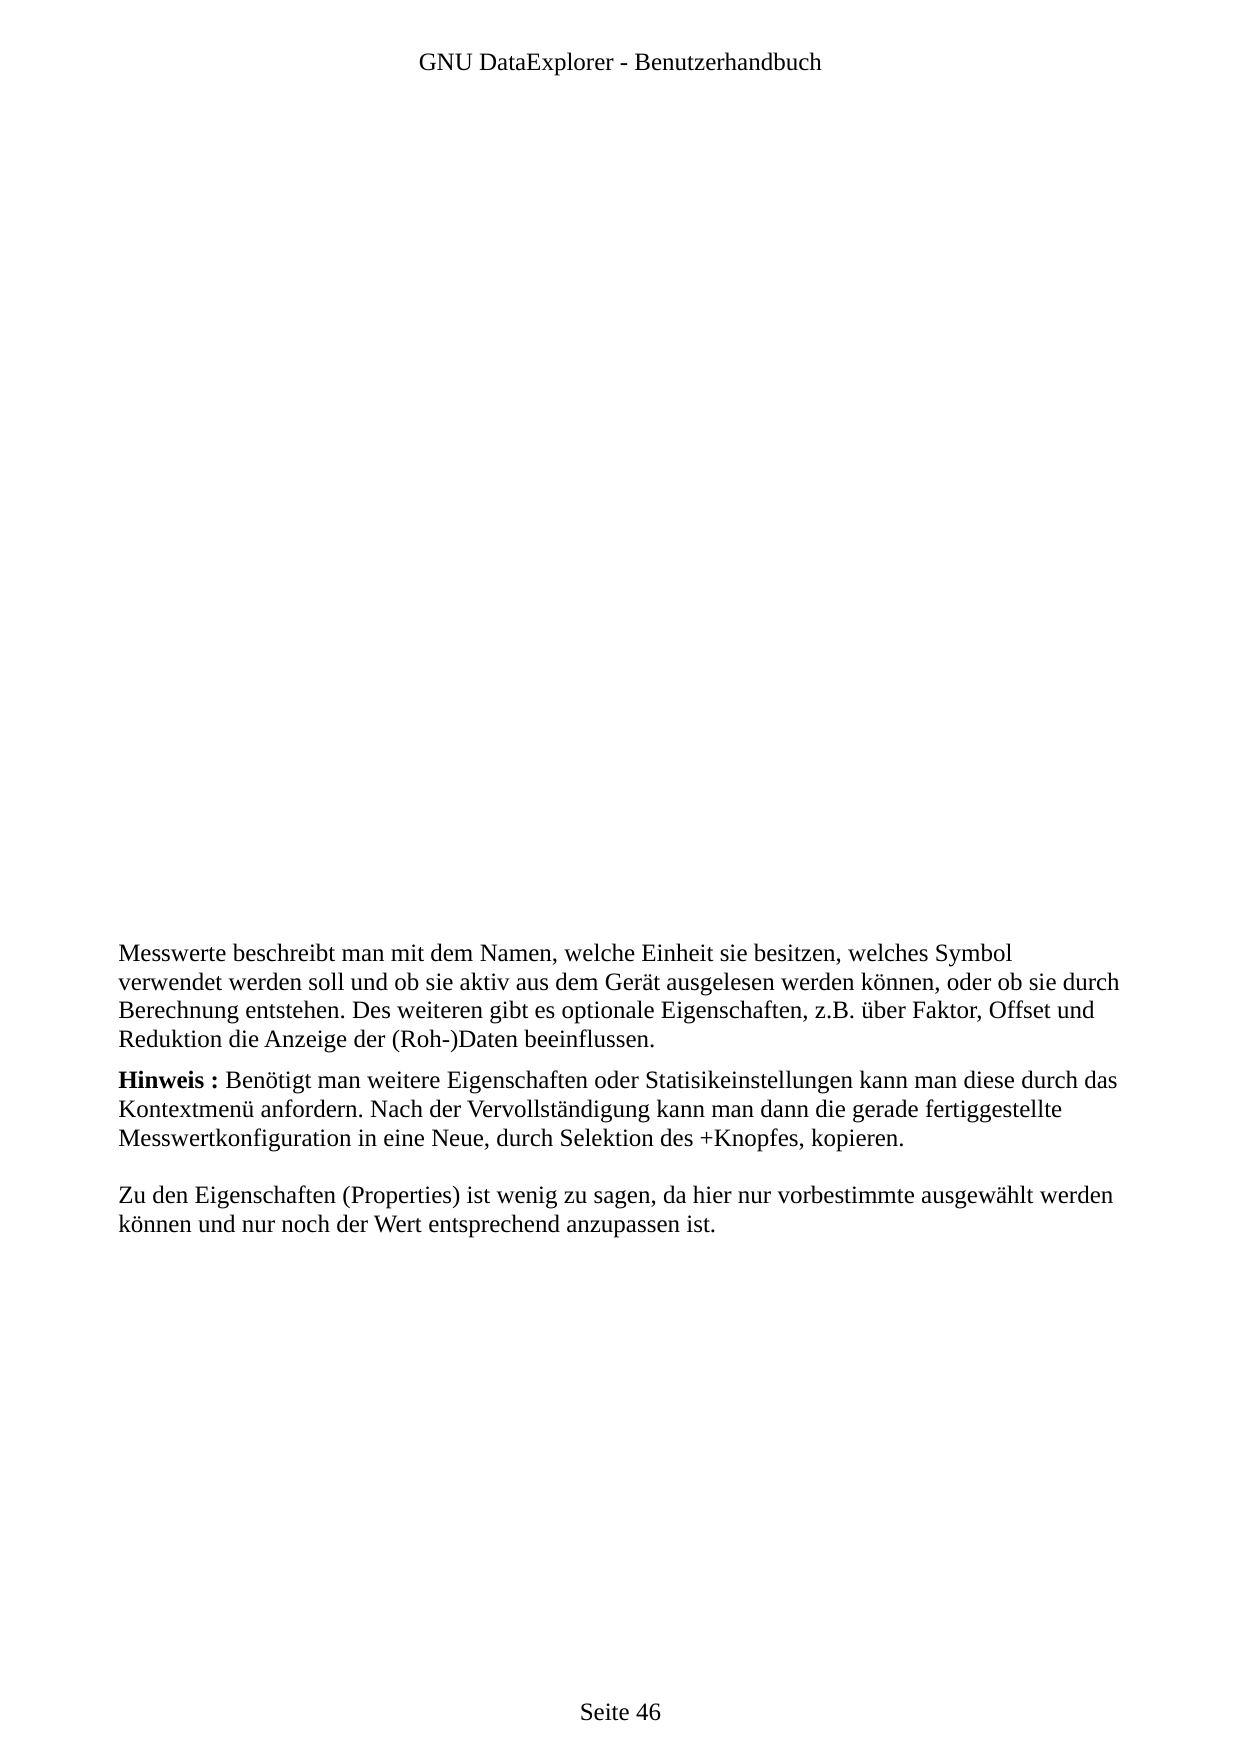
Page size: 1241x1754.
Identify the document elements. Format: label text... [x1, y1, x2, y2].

text Hinweis : Benötigt man weitere Eigenschaften oder Statisikeinstellungen kann man diese durch das Kontextmenü anfordern. Nach der Vervollständigung kann man dann die gerade fertiggestellte Messwertkonfiguration in eine Neue, durch Selektion des +Knopfes, kopieren. Zu den Eigenschaften (Properties) ist wenig zu sagen, da hier nur vorbestimmte ausgewählt werden können und nur noch der Wert entsprechend anzupassen ist. [118, 1066, 1122, 1238]
text Messwerte beschreibt man mit dem Namen, welche Einheit sie besitzen, welches Symbol verwendet werden soll und ob sie aktiv aus dem Gerät ausgelesen werden können, oder ob sie durch Berechnung entstehen. Des weiteren gibt es optionale Eigenschaften, z.B. über Faktor, Offset und Reduktion die Anzeige der (Roh-)Daten beeinflussen. [118, 600, 1122, 1053]
